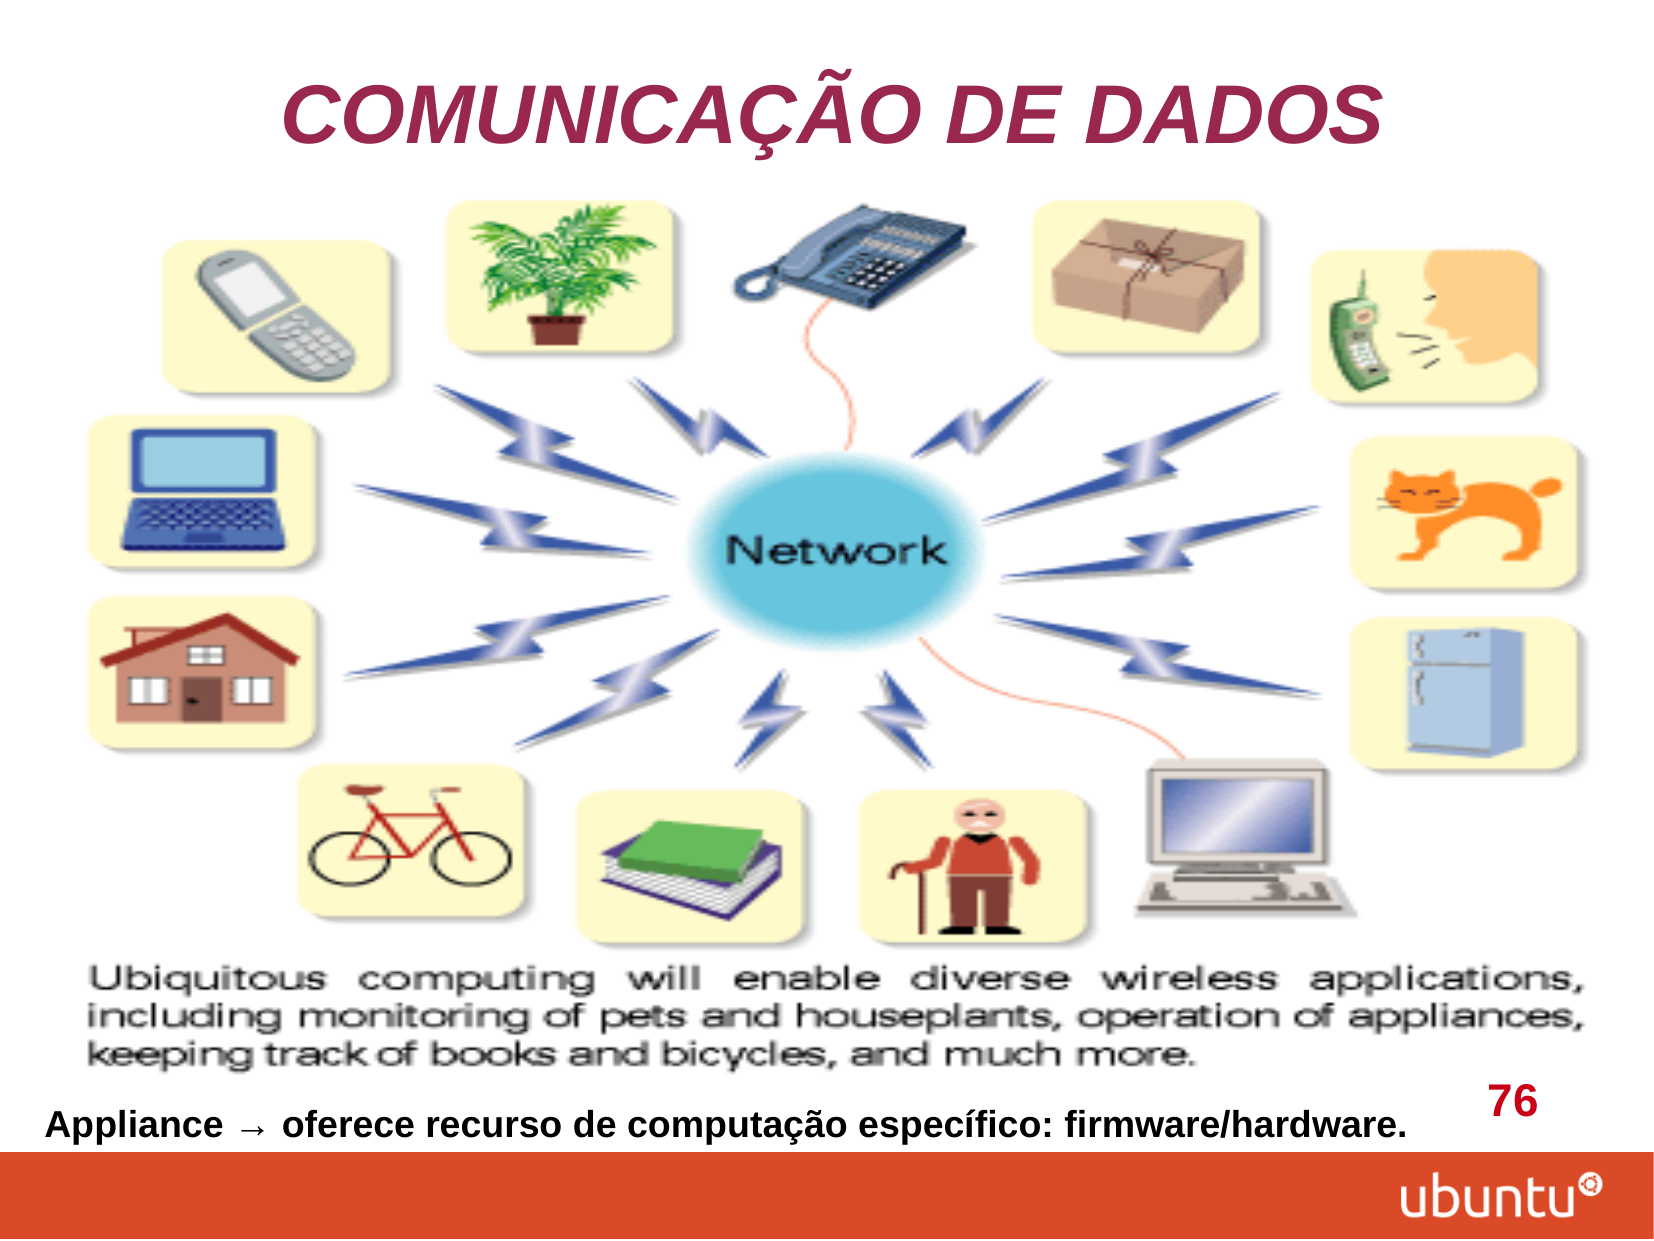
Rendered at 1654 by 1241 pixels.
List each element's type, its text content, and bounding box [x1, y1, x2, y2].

text_box [1473, 1063, 1654, 1134]
text_box Appliance → oferece recurso de computação específico: firmware/hardware. [29, 1092, 1477, 1198]
title COMUNICAÇÃO DE DADOS [11, 7, 1654, 200]
picture [0, 1152, 1654, 1239]
picture [59, 175, 1625, 1092]
